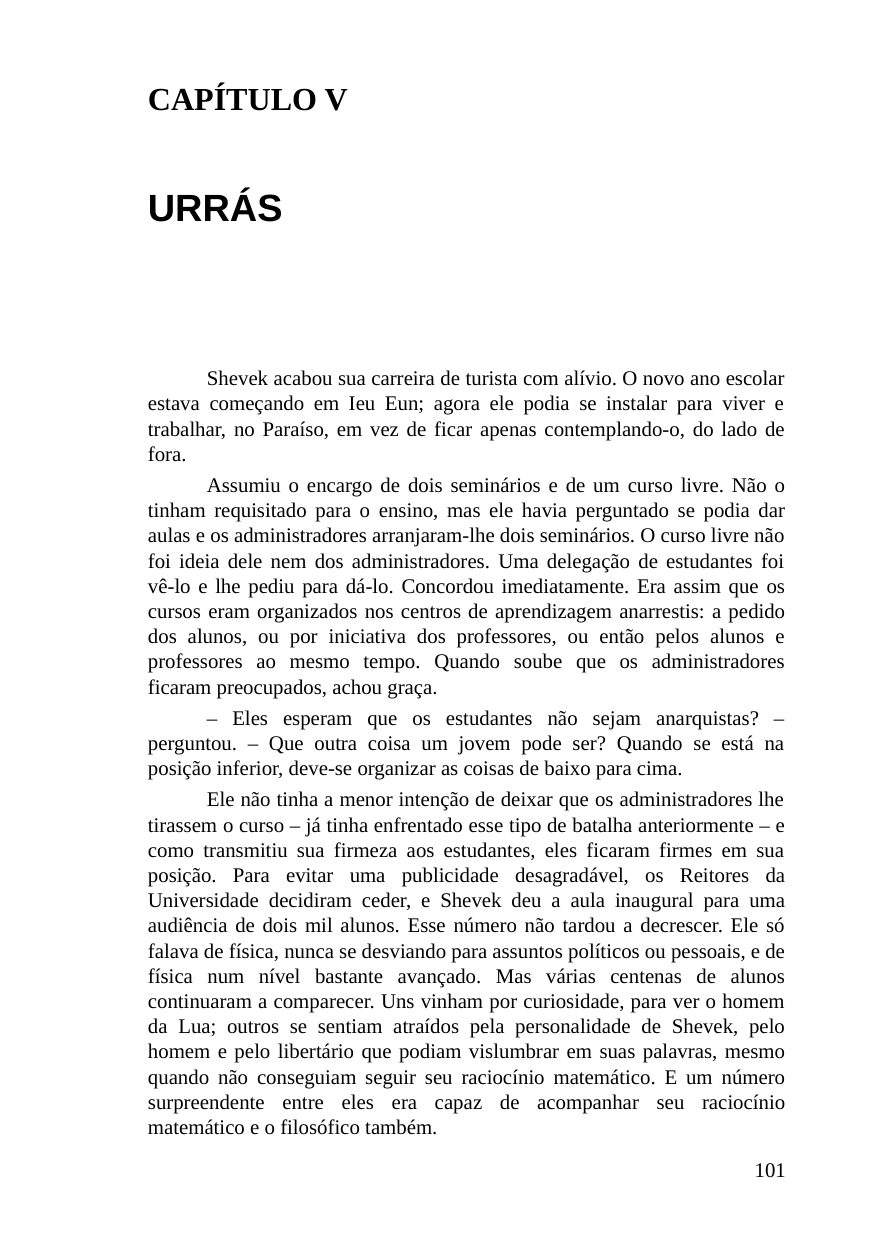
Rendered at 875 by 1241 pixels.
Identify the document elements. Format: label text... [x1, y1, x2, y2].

subtitle URRÁS [148, 185, 786, 229]
text Ele não tinha a menor intenção de deixar que os administradores lhe tirassem o curso – já tinha enfrentado esse tipo de batalha anteriormente – e como transmitiu sua firmeza aos estudantes, eles ficaram firmes em sua posição. Para evitar uma publicidade desagradável, os Reitores da Universidade decidiram ceder, e Shevek deu a aula inaugural para uma audiência de dois mil alunos. Esse número não tardou a decrescer. Ele só falava de física, nunca se desviando para assuntos políticos ou pessoais, e de física num nível bastante avançado. Mas várias centenas de alunos continuaram a comparecer. Uns vinham por curiosidade, para ver o homem da Lua; outros se sentiam atraídos pela personalidade de Shevek, pelo homem e pelo libertário que podiam vislumbrar em suas palavras, mesmo quando não conseguiam seguir seu raciocínio matemático. E um número surpreendente entre eles era capaz de acompanhar seu raciocínio matemático e o filosófico também. [148, 787, 786, 1139]
text – Eles esperam que os estudantes não sejam anarquistas? – perguntou. – Que outra coisa um jovem pode ser? Quando se está na posição inferior, deve-se organizar as coisas de baixo para cima. [148, 706, 786, 780]
text Assumiu o encargo de dois seminários e de um curso livre. Não o tinham requisitado para o ensino, mas ele havia perguntado se podia dar aulas e os administradores arranjaram-lhe dois seminários. O curso livre não foi ideia dele nem dos administradores. Uma delegação de estudantes foi vê-lo e lhe pediu para dá-lo. Concordou imediatamente. Era assim que os cursos eram organizados nos centros de aprendizagem anarrestis: a pedido dos alunos, ou por iniciativa dos professores, ou então pelos alunos e professores ao mesmo tempo. Quando soube que os administradores ficaram preocupados, achou graça. [148, 473, 786, 699]
text Shevek acabou sua carreira de turista com alívio. O novo ano escolar estava começando em Ieu Eun; agora ele podia se instalar para viver e trabalhar, no Paraíso, em vez de ficar apenas contemplando-o, do lado de fora. [148, 366, 786, 466]
subtitle CAPÍTULO V [148, 80, 786, 117]
